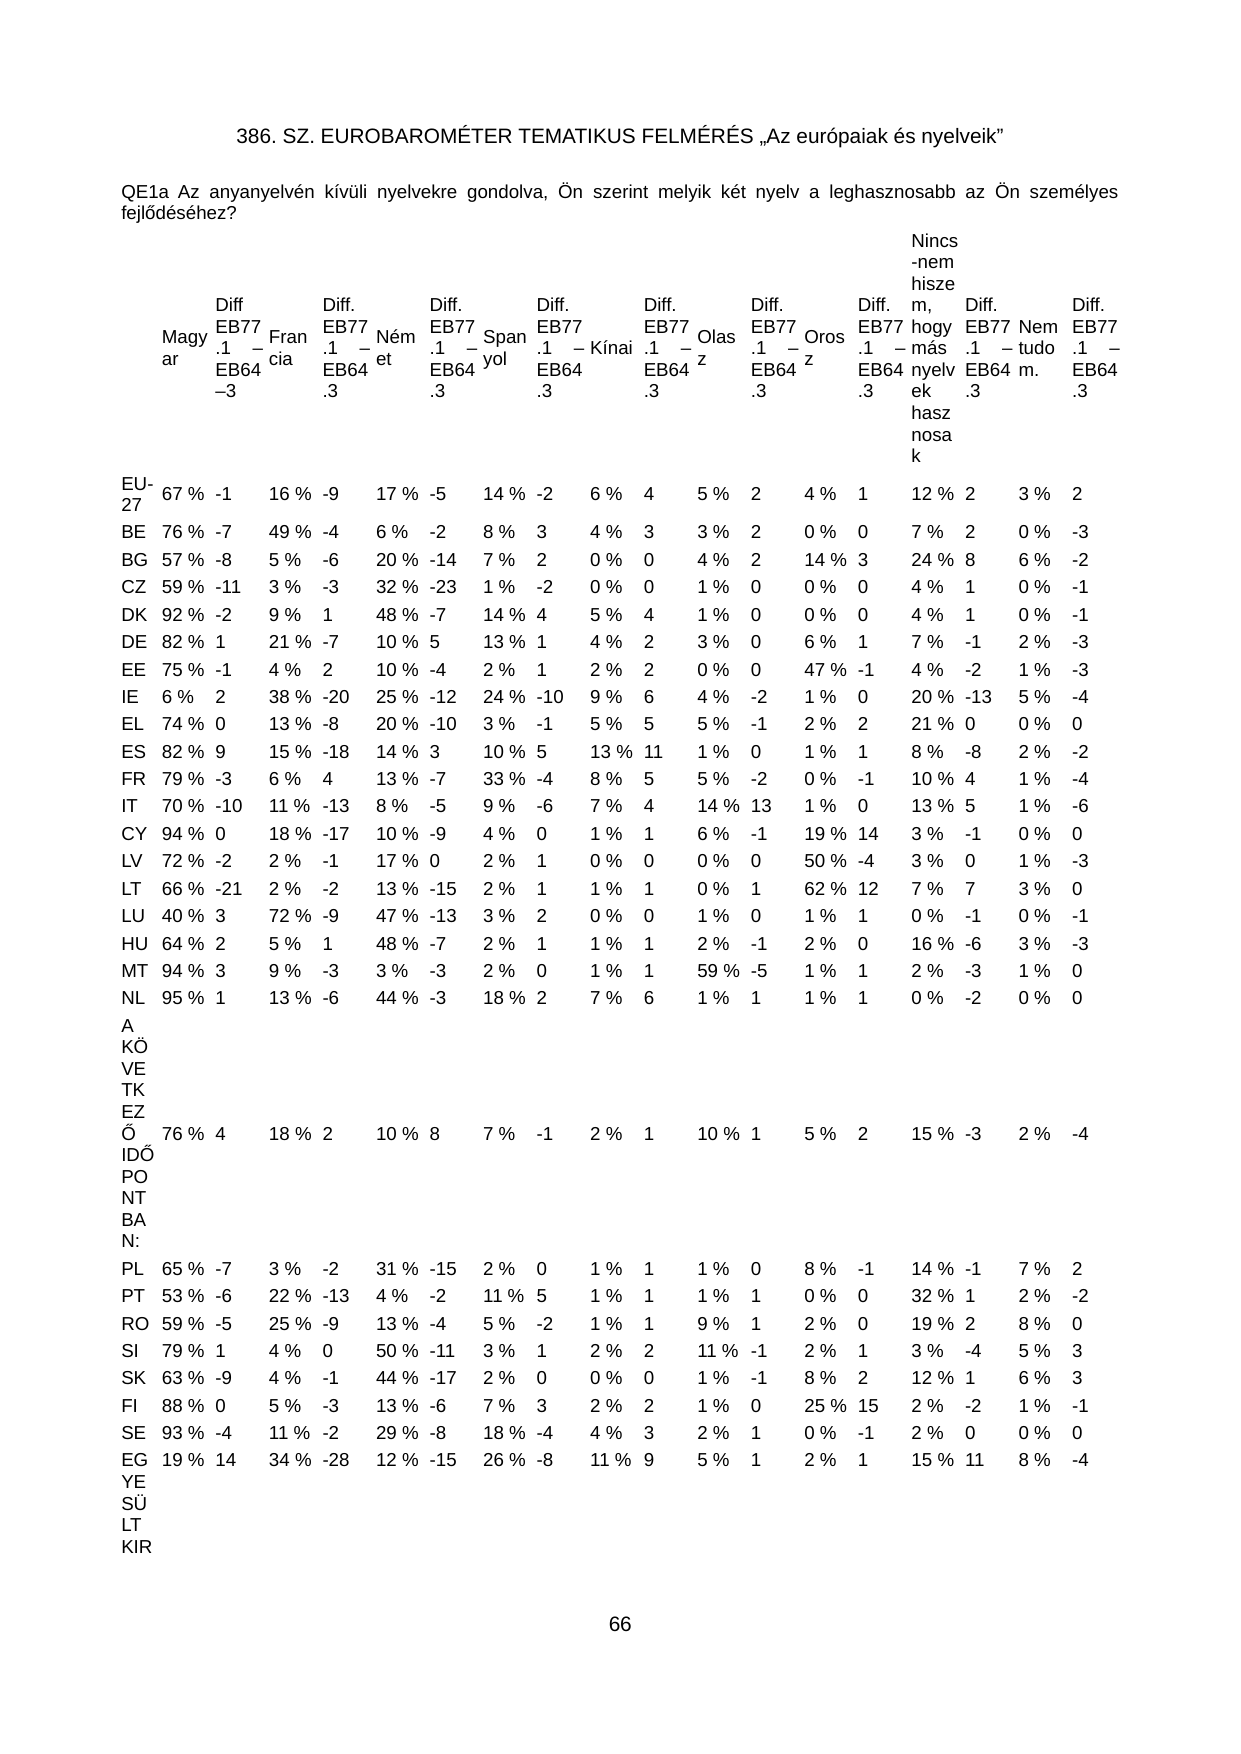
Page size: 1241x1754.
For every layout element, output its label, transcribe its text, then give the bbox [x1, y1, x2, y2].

table_cell 0 [319, 1337, 373, 1364]
table_cell 3% [1015, 875, 1069, 902]
table_cell –2 [319, 875, 373, 902]
table_cell 6% [373, 519, 426, 546]
table_cell 2 [319, 655, 373, 683]
table_cell 0 [426, 847, 480, 874]
table_cell 4% [801, 470, 855, 518]
table_cell 17% [373, 470, 426, 518]
table_cell 14 [212, 1446, 266, 1560]
table_cell EGYESÜLT KIR [118, 1446, 159, 1560]
table_cell 0 [855, 929, 908, 957]
table_cell 0% [1015, 601, 1069, 628]
table_cell –4 [962, 1337, 1015, 1364]
table_cell 0 [748, 1392, 801, 1419]
table_cell 0% [1015, 519, 1069, 546]
table_cell 11 [641, 738, 694, 765]
table_cell –18 [319, 738, 373, 765]
table_cell 2% [801, 1337, 855, 1364]
table_cell 16% [266, 470, 319, 518]
table_cell 0% [908, 902, 962, 929]
table_cell 0% [801, 1282, 855, 1309]
table_cell IE [118, 683, 159, 710]
table_cell 2% [587, 1392, 641, 1419]
table_cell –9 [319, 470, 373, 518]
table_cell 1 [641, 820, 694, 847]
table_cell 76% [159, 1012, 212, 1254]
table_cell 1% [587, 1282, 641, 1309]
table_cell 22% [266, 1282, 319, 1309]
table_cell 0% [587, 546, 641, 573]
table_cell 9% [266, 601, 319, 628]
table_cell –4 [426, 1309, 480, 1337]
table_cell 1 [641, 875, 694, 902]
table_cell 14% [801, 546, 855, 573]
table_cell 1% [801, 793, 855, 820]
table_cell 2 [641, 655, 694, 683]
table_cell 3% [908, 847, 962, 874]
table_cell 13% [908, 793, 962, 820]
table_cell 7% [480, 546, 533, 573]
table_cell 1 [641, 1282, 694, 1309]
table_cell 40% [159, 902, 212, 929]
table_cell –3 [1069, 628, 1122, 655]
table_cell –7 [426, 929, 480, 957]
table_cell 15% [908, 1446, 962, 1560]
table_cell 0 [855, 573, 908, 601]
table_cell –15 [426, 1255, 480, 1282]
table_cell Orosz [801, 226, 855, 469]
table_cell 0 [1069, 1419, 1122, 1446]
table_cell –21 [212, 875, 266, 902]
table_cell 15 [855, 1392, 908, 1419]
table_cell –2 [748, 683, 801, 710]
table_cell 2% [480, 1255, 533, 1282]
table_cell –1 [1069, 902, 1122, 929]
table_cell 0% [587, 1364, 641, 1392]
table_cell 1 [855, 1337, 908, 1364]
table_cell 1% [801, 957, 855, 984]
table_cell 14% [694, 793, 748, 820]
table_cell 95% [159, 984, 212, 1012]
table_cell 72% [159, 847, 212, 874]
table_cell 6% [266, 765, 319, 792]
table_cell 2 [534, 546, 587, 573]
table_cell 8% [1015, 1446, 1069, 1560]
table_cell –4 [855, 847, 908, 874]
table_cell 0% [1015, 1419, 1069, 1446]
table_cell 38% [266, 683, 319, 710]
table_cell 1% [694, 738, 748, 765]
table_cell 20% [373, 710, 426, 738]
table_cell 0 [855, 1309, 908, 1337]
table_cell [118, 226, 159, 469]
table_cell Diff. EB77.1 – EB64.3 [855, 226, 908, 469]
table_cell 7% [480, 1392, 533, 1419]
table_cell 2 [748, 546, 801, 573]
table_cell 3 [212, 957, 266, 984]
table_cell BG [118, 546, 159, 573]
table_cell 12% [908, 1364, 962, 1392]
table_cell –7 [212, 519, 266, 546]
table_cell 25% [801, 1392, 855, 1419]
table_cell 5% [1015, 683, 1069, 710]
table_cell –2 [534, 470, 587, 518]
table_cell 0% [694, 655, 748, 683]
table_cell 49% [266, 519, 319, 546]
table_cell 10% [373, 628, 426, 655]
table_cell 2% [587, 1012, 641, 1254]
table_cell –12 [426, 683, 480, 710]
table_cell 2% [908, 957, 962, 984]
table_cell –10 [426, 710, 480, 738]
table_cell 4% [587, 519, 641, 546]
table_cell 2% [266, 875, 319, 902]
table_cell 2% [801, 1446, 855, 1560]
table_cell 5% [694, 1446, 748, 1560]
table_cell 1 [962, 573, 1015, 601]
table_cell 1% [694, 601, 748, 628]
table_cell 9% [480, 793, 533, 820]
table_cell 2 [641, 628, 694, 655]
table_cell 6% [587, 470, 641, 518]
table_cell 79% [159, 765, 212, 792]
table_cell –23 [426, 573, 480, 601]
table_cell 17% [373, 847, 426, 874]
table_cell –1 [1069, 573, 1122, 601]
table_cell 1 [534, 1337, 587, 1364]
table_cell 0% [801, 1419, 855, 1446]
table_cell 2 [1069, 1255, 1122, 1282]
table_cell 4 [641, 601, 694, 628]
table_cell 7% [908, 519, 962, 546]
table_cell 2 [212, 683, 266, 710]
table_cell 0% [587, 573, 641, 601]
table_cell –6 [962, 929, 1015, 957]
table_cell 0 [962, 847, 1015, 874]
table_cell 0% [801, 519, 855, 546]
table_cell 2 [962, 519, 1015, 546]
table_cell 13% [266, 984, 319, 1012]
table_cell –2 [319, 1255, 373, 1282]
table_cell 0 [1069, 984, 1122, 1012]
table_cell 9% [587, 683, 641, 710]
table_cell –9 [319, 902, 373, 929]
table_cell 2 [962, 1309, 1015, 1337]
table_cell 20% [373, 546, 426, 573]
table_cell 0% [801, 601, 855, 628]
table_cell 1 [855, 957, 908, 984]
table_cell 0 [748, 902, 801, 929]
table_cell –3 [1069, 519, 1122, 546]
table_cell Nem tudom. [1015, 226, 1069, 469]
table_cell Német [373, 226, 426, 469]
table_cell EL [118, 710, 159, 738]
table_cell –3 [212, 765, 266, 792]
table_cell –10 [212, 793, 266, 820]
table_cell 1% [587, 1309, 641, 1337]
table_cell –13 [426, 902, 480, 929]
table_cell –8 [962, 738, 1015, 765]
table_cell Diff. EB77.1 – EB64.3 [534, 226, 587, 469]
table_cell Diff. EB77.1 – EB64.3 [962, 226, 1015, 469]
table_cell 4 [641, 793, 694, 820]
table_cell 6% [1015, 546, 1069, 573]
table_cell 11% [480, 1282, 533, 1309]
table_cell 0 [212, 820, 266, 847]
table_cell 4 [534, 601, 587, 628]
table_cell 1% [1015, 957, 1069, 984]
table_cell EE [118, 655, 159, 683]
table_cell Olasz [694, 226, 748, 469]
table_cell 1% [480, 573, 533, 601]
table_cell –7 [426, 601, 480, 628]
table_cell 1 [212, 984, 266, 1012]
table_cell 1 [962, 1364, 1015, 1392]
table_cell –2 [962, 1392, 1015, 1419]
table_cell 1% [694, 573, 748, 601]
table_cell 3% [266, 1255, 319, 1282]
table_cell 2% [1015, 738, 1069, 765]
table_cell 6 [641, 683, 694, 710]
table_cell 18% [480, 984, 533, 1012]
table_cell 1 [855, 470, 908, 518]
table_cell 8% [801, 1364, 855, 1392]
table_cell –1 [319, 847, 373, 874]
table_cell 18% [266, 1012, 319, 1254]
table_cell 2% [1015, 1012, 1069, 1254]
table_cell 25% [266, 1309, 319, 1337]
table_cell 2 [748, 519, 801, 546]
table_cell 1 [748, 1309, 801, 1337]
table_cell 0 [1069, 820, 1122, 847]
table_cell 10% [694, 1012, 748, 1254]
table_cell 74% [159, 710, 212, 738]
table_cell 0 [212, 710, 266, 738]
table_cell 32% [908, 1282, 962, 1309]
table_cell 1 [748, 984, 801, 1012]
table_cell 0 [534, 957, 587, 984]
table_cell 0 [641, 546, 694, 573]
table_cell 1 [855, 628, 908, 655]
table_cell 1 [534, 929, 587, 957]
table_cell 6% [1015, 1364, 1069, 1392]
table_cell FR [118, 765, 159, 792]
table_cell 2% [266, 847, 319, 874]
table_cell –9 [212, 1364, 266, 1392]
table_cell –1 [1069, 1392, 1122, 1419]
table_cell 5 [426, 628, 480, 655]
table_cell 1 [748, 1012, 801, 1254]
table_cell –5 [426, 793, 480, 820]
table_cell 18% [266, 820, 319, 847]
table_cell 62% [801, 875, 855, 902]
table_cell –5 [212, 1309, 266, 1337]
table_cell 44% [373, 1364, 426, 1392]
table_cell MT [118, 957, 159, 984]
table_cell 3 [212, 902, 266, 929]
table_cell 1 [748, 1446, 801, 1560]
table_cell 75% [159, 655, 212, 683]
table_cell 14% [480, 470, 533, 518]
table_cell 44% [373, 984, 426, 1012]
table_cell 0 [534, 1364, 587, 1392]
table_cell 5 [641, 710, 694, 738]
table_cell 1 [534, 875, 587, 902]
table_cell 1 [855, 1446, 908, 1560]
table_cell –6 [319, 984, 373, 1012]
table_cell 2% [480, 847, 533, 874]
table_cell 13% [266, 710, 319, 738]
table_cell 13% [373, 1392, 426, 1419]
table_cell 11% [587, 1446, 641, 1560]
table_cell 21% [266, 628, 319, 655]
table_cell 1 [212, 628, 266, 655]
table_cell 3% [908, 1337, 962, 1364]
table_cell –17 [319, 820, 373, 847]
table_cell 1 [534, 628, 587, 655]
table_cell 2% [694, 1419, 748, 1446]
table_cell 0% [694, 847, 748, 874]
table_cell 4% [266, 1364, 319, 1392]
table_cell –1 [1069, 601, 1122, 628]
table_cell A KÖVETKEZŐ IDŐPONTBAN: [118, 1012, 159, 1254]
table_cell 1 [641, 929, 694, 957]
table_cell –1 [534, 1012, 587, 1254]
table_cell 3% [694, 519, 748, 546]
table_cell 79% [159, 1337, 212, 1364]
table_cell 2% [480, 875, 533, 902]
table_cell 7% [1015, 1255, 1069, 1282]
table_cell Diff. EB77.1 – EB64.3 [748, 226, 801, 469]
table_cell 2% [480, 957, 533, 984]
table_cell 13% [480, 628, 533, 655]
table_cell 8% [480, 519, 533, 546]
table_cell 2 [748, 470, 801, 518]
table_cell LU [118, 902, 159, 929]
table_cell Magyar [159, 226, 212, 469]
table_cell –3 [1069, 655, 1122, 683]
table_cell 1% [1015, 793, 1069, 820]
table_cell –4 [534, 1419, 587, 1446]
table_cell 32% [373, 573, 426, 601]
table_cell 2 [319, 1012, 373, 1254]
table_cell –14 [426, 546, 480, 573]
table_cell 1% [694, 1364, 748, 1392]
table_cell 0 [748, 847, 801, 874]
table_cell 59% [159, 1309, 212, 1337]
table_cell 13% [373, 1309, 426, 1337]
table_cell 2% [1015, 1282, 1069, 1309]
table_cell 11 [962, 1446, 1015, 1560]
table_cell –13 [319, 793, 373, 820]
table_cell –2 [1069, 546, 1122, 573]
table_cell 0% [1015, 984, 1069, 1012]
table_cell –1 [748, 929, 801, 957]
table_cell –1 [534, 710, 587, 738]
table_cell –6 [534, 793, 587, 820]
table_cell 4 [962, 765, 1015, 792]
table_cell 4% [908, 601, 962, 628]
table_cell Kínai [587, 226, 641, 469]
table_cell 2 [534, 984, 587, 1012]
table_cell –4 [1069, 765, 1122, 792]
table_cell –3 [962, 957, 1015, 984]
table_cell 8% [1015, 1309, 1069, 1337]
table_cell 2% [801, 929, 855, 957]
table_cell 94% [159, 957, 212, 984]
table_cell 57% [159, 546, 212, 573]
table_cell –5 [426, 470, 480, 518]
table_cell 0 [1069, 1309, 1122, 1337]
table_cell 2% [480, 655, 533, 683]
table_cell –4 [534, 765, 587, 792]
table_cell –1 [212, 655, 266, 683]
table_cell 0 [962, 1419, 1015, 1446]
table_cell –2 [1069, 738, 1122, 765]
table_cell –7 [212, 1255, 266, 1282]
table_cell 1% [587, 875, 641, 902]
table_cell 0% [1015, 902, 1069, 929]
table_cell 1% [694, 984, 748, 1012]
table_cell 6% [801, 628, 855, 655]
table_cell –15 [426, 875, 480, 902]
table_cell –1 [962, 628, 1015, 655]
table_cell RO [118, 1309, 159, 1337]
table_cell 5% [266, 546, 319, 573]
table_cell 0 [641, 573, 694, 601]
table_cell 2% [908, 1419, 962, 1446]
table_cell –3 [426, 957, 480, 984]
table_cell 3 [1069, 1364, 1122, 1392]
table_cell 1% [1015, 1392, 1069, 1419]
table_cell 0% [1015, 710, 1069, 738]
table_cell Diff. EB77.1 – EB64.3 [319, 226, 373, 469]
table_cell 1% [587, 957, 641, 984]
table_cell –3 [319, 1392, 373, 1419]
table_cell 16% [908, 929, 962, 957]
table_cell 8% [587, 765, 641, 792]
table_cell 3% [480, 1337, 533, 1364]
table_cell –6 [426, 1392, 480, 1419]
table_cell 3% [694, 628, 748, 655]
table_cell 5% [1015, 1337, 1069, 1364]
table_cell –2 [319, 1419, 373, 1446]
table_cell 50% [373, 1337, 426, 1364]
table_cell –1 [748, 1337, 801, 1364]
table_cell 4 [212, 1012, 266, 1254]
table_cell 3% [908, 820, 962, 847]
table_cell –4 [212, 1419, 266, 1446]
table_cell 7% [908, 875, 962, 902]
table_cell –3 [962, 1012, 1015, 1254]
table_cell 12% [373, 1446, 426, 1560]
table_cell IT [118, 793, 159, 820]
table_cell 4% [908, 655, 962, 683]
table_cell 48% [373, 601, 426, 628]
table_cell 1% [694, 902, 748, 929]
table_cell 0% [587, 847, 641, 874]
table_cell 1 [319, 929, 373, 957]
table_cell 2% [908, 1392, 962, 1419]
table_cell 2% [480, 929, 533, 957]
table_cell 8% [801, 1255, 855, 1282]
table_cell 1% [801, 984, 855, 1012]
table_cell –2 [962, 655, 1015, 683]
table_cell 0% [801, 573, 855, 601]
table_cell 1 [748, 1419, 801, 1446]
table_cell 24% [480, 683, 533, 710]
table_cell 3 [855, 546, 908, 573]
table_cell 3% [1015, 470, 1069, 518]
table_cell 2 [855, 710, 908, 738]
table_cell –6 [319, 546, 373, 573]
table_cell 0 [748, 738, 801, 765]
table_cell 10% [373, 820, 426, 847]
table_cell 13 [748, 793, 801, 820]
table_cell 9% [694, 1309, 748, 1337]
table_cell 12% [908, 470, 962, 518]
table_cell 70% [159, 793, 212, 820]
table_cell 0 [748, 1255, 801, 1282]
table_cell CY [118, 820, 159, 847]
table_cell –13 [962, 683, 1015, 710]
table_cell –2 [748, 765, 801, 792]
table_cell 8 [426, 1012, 480, 1254]
table_cell –1 [319, 1364, 373, 1392]
table_cell 1% [801, 738, 855, 765]
table_cell 6% [694, 820, 748, 847]
table_cell BE [118, 519, 159, 546]
table_cell 3 [426, 738, 480, 765]
table_cell 59% [159, 573, 212, 601]
table_cell 9 [212, 738, 266, 765]
table_cell 11% [694, 1337, 748, 1364]
table_cell 5% [694, 765, 748, 792]
table_cell 1% [694, 1392, 748, 1419]
table_cell SK [118, 1364, 159, 1392]
table_cell 4% [266, 655, 319, 683]
table_cell 0 [1069, 957, 1122, 984]
table_cell 2 [641, 1337, 694, 1364]
table_cell –6 [212, 1282, 266, 1309]
table_cell 19% [801, 820, 855, 847]
table_cell 82% [159, 628, 212, 655]
table_cell 5% [266, 1392, 319, 1419]
table_cell 1% [801, 902, 855, 929]
table_cell 1% [1015, 847, 1069, 874]
table_cell –11 [212, 573, 266, 601]
table_cell 7% [587, 984, 641, 1012]
table_cell 5% [801, 1012, 855, 1254]
table_cell –2 [962, 984, 1015, 1012]
table_cell –2 [426, 519, 480, 546]
table_cell 1 [641, 1309, 694, 1337]
table_cell –3 [319, 957, 373, 984]
table_cell 2% [801, 1309, 855, 1337]
table_cell PT [118, 1282, 159, 1309]
table_cell 9% [266, 957, 319, 984]
table_cell 1% [801, 683, 855, 710]
table_cell EU-27 [118, 470, 159, 518]
table_cell ES [118, 738, 159, 765]
table_cell 5 [534, 1282, 587, 1309]
table_cell 1% [587, 820, 641, 847]
table_cell 7% [480, 1012, 533, 1254]
table_cell –2 [212, 847, 266, 874]
table_cell –4 [426, 655, 480, 683]
table_cell 10% [908, 765, 962, 792]
table_cell 13% [373, 875, 426, 902]
table_cell –1 [962, 1255, 1015, 1282]
table_cell 4% [694, 683, 748, 710]
table_cell Diff. EB77.1 – EB64.3 [426, 226, 480, 469]
table_cell –3 [1069, 929, 1122, 957]
table_cell –8 [319, 710, 373, 738]
table_cell 0 [641, 1364, 694, 1392]
table_cell –3 [1069, 847, 1122, 874]
table_cell 67% [159, 470, 212, 518]
table_cell 3% [1015, 929, 1069, 957]
table_cell 2% [801, 710, 855, 738]
table_cell 25% [373, 683, 426, 710]
table_cell 88% [159, 1392, 212, 1419]
table_cell –1 [962, 820, 1015, 847]
table_cell –1 [748, 710, 801, 738]
table_cell 14% [373, 738, 426, 765]
table_cell Spanyol [480, 226, 533, 469]
table_cell 2 [855, 1012, 908, 1254]
table_cell 0% [908, 984, 962, 1012]
table_cell 0 [748, 655, 801, 683]
table_cell –1 [855, 655, 908, 683]
table_cell 63% [159, 1364, 212, 1392]
table_cell –1 [855, 1419, 908, 1446]
table_cell 0 [748, 601, 801, 628]
table_cell 1 [748, 875, 801, 902]
table_cell 1% [587, 1255, 641, 1282]
table_cell 5% [587, 710, 641, 738]
table_cell 0% [801, 765, 855, 792]
table_cell 14% [908, 1255, 962, 1282]
table_cell 5% [694, 470, 748, 518]
table_cell 72% [266, 902, 319, 929]
table_cell 0 [855, 1282, 908, 1309]
table_cell –4 [1069, 1012, 1122, 1254]
table_cell 1% [1015, 655, 1069, 683]
table_cell 15% [266, 738, 319, 765]
table_cell 0 [855, 519, 908, 546]
table_cell 7% [587, 793, 641, 820]
table_cell 4% [908, 573, 962, 601]
table_cell 92% [159, 601, 212, 628]
table_cell 1 [855, 902, 908, 929]
table_cell 26% [480, 1446, 533, 1560]
table_cell 15% [908, 1012, 962, 1254]
table_cell 13% [373, 765, 426, 792]
table_cell 3 [641, 519, 694, 546]
table_cell 14 [855, 820, 908, 847]
table_cell 0 [641, 902, 694, 929]
table_cell 1 [319, 601, 373, 628]
table_cell 2 [962, 470, 1015, 518]
table_cell –9 [426, 820, 480, 847]
table_cell 4% [587, 628, 641, 655]
table_cell 8% [373, 793, 426, 820]
table_cell –3 [426, 984, 480, 1012]
table_cell –13 [319, 1282, 373, 1309]
table_cell 0 [212, 1392, 266, 1419]
table_cell 5 [534, 738, 587, 765]
table_cell –9 [319, 1309, 373, 1337]
table_cell 1 [641, 1255, 694, 1282]
table_cell 14% [480, 601, 533, 628]
table_cell –2 [1069, 1282, 1122, 1309]
table_cell 1% [587, 929, 641, 957]
table_cell 2 [641, 1392, 694, 1419]
table_cell 94% [159, 820, 212, 847]
table_cell 0 [641, 847, 694, 874]
table_cell 2% [694, 929, 748, 957]
table_cell 1% [694, 1255, 748, 1282]
table_cell 19% [159, 1446, 212, 1560]
table_cell 1 [748, 1282, 801, 1309]
table_cell 3 [534, 1392, 587, 1419]
table_cell 65% [159, 1255, 212, 1282]
table_cell SI [118, 1337, 159, 1364]
table_cell 31% [373, 1255, 426, 1282]
table_cell 1 [855, 738, 908, 765]
table_cell 1 [212, 1337, 266, 1364]
table_cell 24% [908, 546, 962, 573]
table_cell –28 [319, 1446, 373, 1560]
table_cell 20% [908, 683, 962, 710]
table_cell 8% [908, 738, 962, 765]
table_cell –8 [534, 1446, 587, 1560]
table_cell Diff EB77.1 – EB64–3 [212, 226, 266, 469]
table_cell 4% [694, 546, 748, 573]
table_cell 33% [480, 765, 533, 792]
table_cell 59% [694, 957, 748, 984]
table_cell 2 [534, 902, 587, 929]
table_cell –4 [319, 519, 373, 546]
table_cell –20 [319, 683, 373, 710]
table_cell 0% [1015, 573, 1069, 601]
table_cell 4 [641, 470, 694, 518]
table_cell 2% [480, 1364, 533, 1392]
table_header QE1a Az anyanyelvén kívüli nyelvekre gondolva, Ön szerint melyik két nyelv a leghasznosabb az Ön személyes fejlődéséhez? [118, 178, 1122, 226]
table_cell FI [118, 1392, 159, 1419]
table_cell –2 [534, 1309, 587, 1337]
table_cell 4% [480, 820, 533, 847]
table_cell –1 [212, 470, 266, 518]
table_cell 0% [587, 902, 641, 929]
table_cell 12 [855, 875, 908, 902]
table_cell –1 [748, 1364, 801, 1392]
table_cell 5% [480, 1309, 533, 1337]
table_cell 0 [855, 601, 908, 628]
table_cell 3 [534, 519, 587, 546]
table_cell 0% [694, 875, 748, 902]
table_cell 47% [801, 655, 855, 683]
table_cell –1 [748, 820, 801, 847]
table_cell 4% [373, 1282, 426, 1309]
table_cell –8 [212, 546, 266, 573]
table_cell 2% [587, 655, 641, 683]
table_cell Nincs -nem hiszem, hogy más nyelvek hasznosak [908, 226, 962, 469]
table_cell –2 [212, 601, 266, 628]
table_cell 13% [587, 738, 641, 765]
table_cell 1 [641, 1012, 694, 1254]
table_cell 0 [855, 683, 908, 710]
table_cell 0 [748, 573, 801, 601]
table_cell LT [118, 875, 159, 902]
table_cell 10% [480, 738, 533, 765]
table_cell 1 [855, 984, 908, 1012]
table_cell 1 [641, 957, 694, 984]
table_cell –10 [534, 683, 587, 710]
table_cell –1 [855, 765, 908, 792]
table_cell 1% [1015, 765, 1069, 792]
table_cell 3 [641, 1419, 694, 1446]
table_cell 1% [694, 1282, 748, 1309]
table_cell 0 [534, 1255, 587, 1282]
table_cell 6 [641, 984, 694, 1012]
table_cell 3% [373, 957, 426, 984]
table_cell 0% [1015, 820, 1069, 847]
table_cell –5 [748, 957, 801, 984]
table_cell 0 [534, 820, 587, 847]
table_cell –3 [319, 573, 373, 601]
table_cell 4% [266, 1337, 319, 1364]
table_cell 8 [962, 546, 1015, 573]
table_cell 1 [962, 601, 1015, 628]
table_cell CZ [118, 573, 159, 601]
table_cell –2 [534, 573, 587, 601]
table_cell 4 [319, 765, 373, 792]
table_cell 50% [801, 847, 855, 874]
table_cell 4% [587, 1419, 641, 1446]
table_cell 2% [1015, 628, 1069, 655]
table_cell –1 [855, 1255, 908, 1282]
table_cell 48% [373, 929, 426, 957]
table_cell 7 [962, 875, 1015, 902]
table_cell 93% [159, 1419, 212, 1446]
table_cell 5 [962, 793, 1015, 820]
table_cell HU [118, 929, 159, 957]
table_cell 29% [373, 1419, 426, 1446]
table_cell –15 [426, 1446, 480, 1560]
table_cell –1 [962, 902, 1015, 929]
table_cell 3% [266, 573, 319, 601]
table_cell –7 [319, 628, 373, 655]
table_cell –4 [1069, 1446, 1122, 1560]
table_cell 0 [962, 710, 1015, 738]
table_cell 10% [373, 1012, 426, 1254]
table_cell –8 [426, 1419, 480, 1446]
table_cell 11% [266, 793, 319, 820]
table_cell 0 [855, 793, 908, 820]
table_cell –11 [426, 1337, 480, 1364]
table_cell 66% [159, 875, 212, 902]
table_cell –4 [1069, 683, 1122, 710]
table_cell 1 [534, 655, 587, 683]
table_cell 5 [641, 765, 694, 792]
table_cell 2 [212, 929, 266, 957]
table_cell SE [118, 1419, 159, 1446]
table_cell –2 [426, 1282, 480, 1309]
table_cell LV [118, 847, 159, 874]
table_cell 3 [1069, 1337, 1122, 1364]
table_cell 82% [159, 738, 212, 765]
table_cell 5% [266, 929, 319, 957]
table_cell 0 [748, 628, 801, 655]
table_cell Francia [266, 226, 319, 469]
table_cell 11% [266, 1419, 319, 1446]
table_cell 47% [373, 902, 426, 929]
table_cell 5% [694, 710, 748, 738]
table_cell 3% [480, 902, 533, 929]
table_cell NL [118, 984, 159, 1012]
table_cell 64% [159, 929, 212, 957]
table_cell –17 [426, 1364, 480, 1392]
table_cell 2 [1069, 470, 1122, 518]
table_cell 3% [480, 710, 533, 738]
table_cell 1 [962, 1282, 1015, 1309]
table_cell 5% [587, 601, 641, 628]
table_cell DE [118, 628, 159, 655]
table_cell 6% [159, 683, 212, 710]
table_cell 21% [908, 710, 962, 738]
table_cell 53% [159, 1282, 212, 1309]
table_cell 34% [266, 1446, 319, 1560]
table_cell 2 [855, 1364, 908, 1392]
table_cell 9 [641, 1446, 694, 1560]
table_cell 0 [1069, 710, 1122, 738]
table_cell 18% [480, 1419, 533, 1446]
table_cell 0 [1069, 875, 1122, 902]
table_cell 10% [373, 655, 426, 683]
table_cell Diff. EB77.1 – EB64.3 [641, 226, 694, 469]
table_cell –6 [1069, 793, 1122, 820]
table_cell PL [118, 1255, 159, 1282]
table_cell 7% [908, 628, 962, 655]
table_cell 1 [534, 847, 587, 874]
table_cell Diff. EB77.1 – EB64.3 [1069, 226, 1122, 469]
table_cell DK [118, 601, 159, 628]
table_cell 2% [587, 1337, 641, 1364]
table_cell –7 [426, 765, 480, 792]
table_cell 76% [159, 519, 212, 546]
table_cell 19% [908, 1309, 962, 1337]
